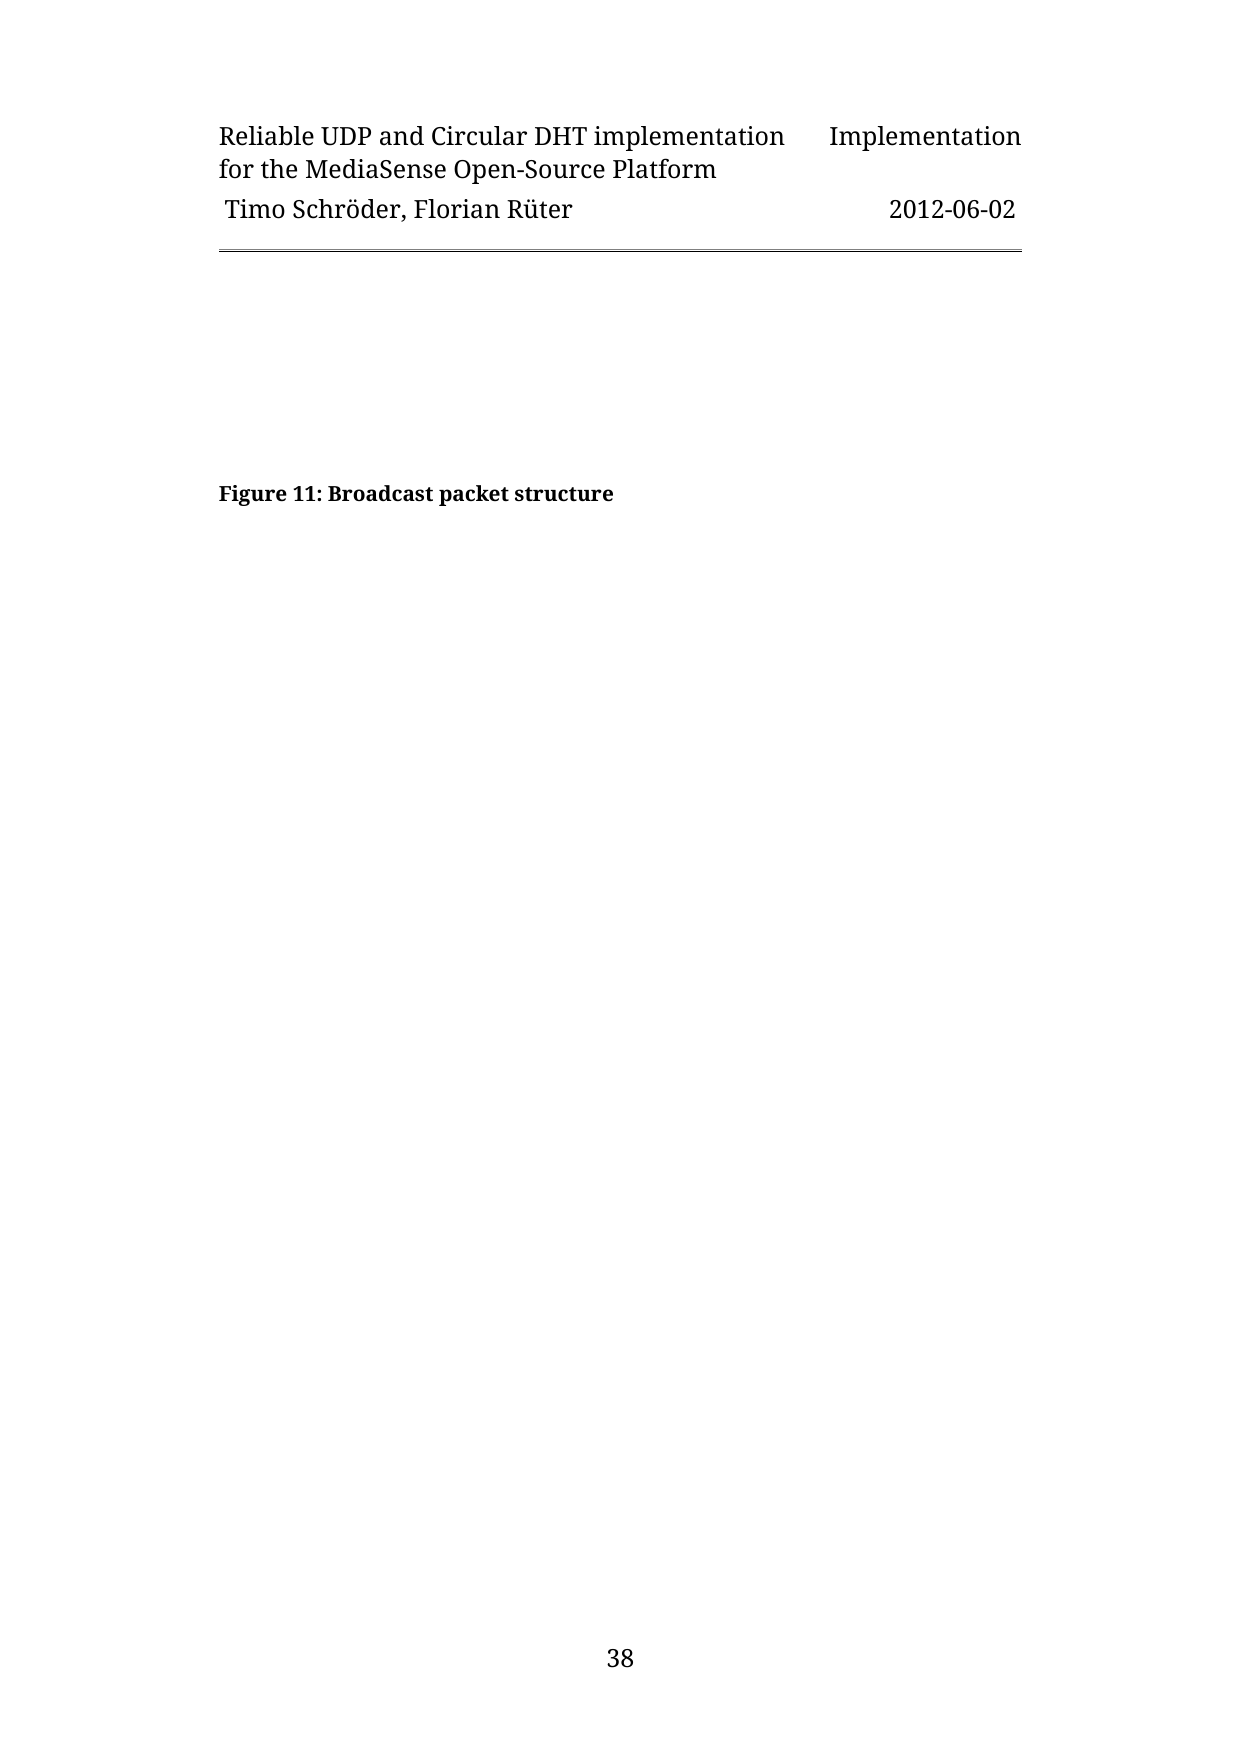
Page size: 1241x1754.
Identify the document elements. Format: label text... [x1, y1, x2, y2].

text Figure 11: Broadcast packet structure [218, 293, 1020, 508]
